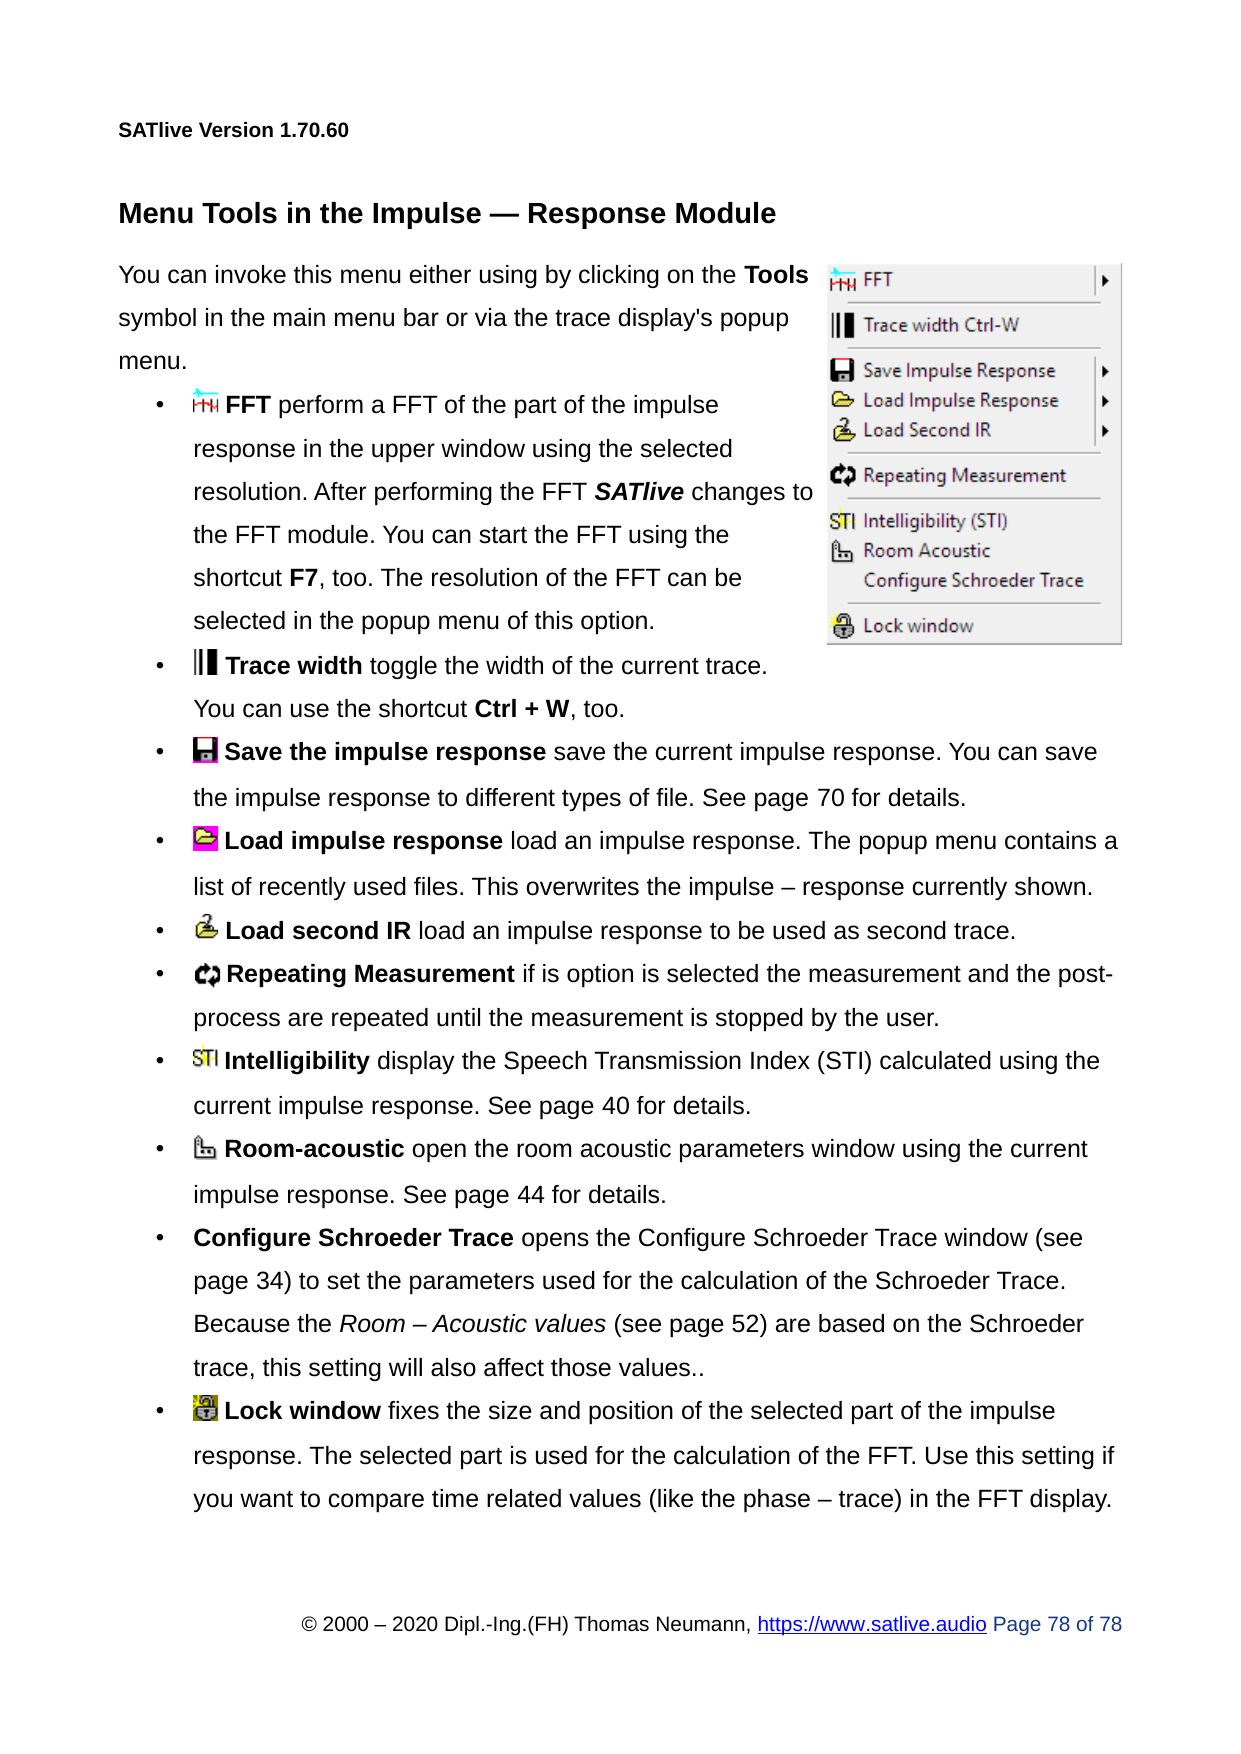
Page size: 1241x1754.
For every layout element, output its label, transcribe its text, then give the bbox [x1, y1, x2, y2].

picture [193, 737, 219, 763]
picture [193, 914, 219, 940]
list Load impulse response load an impulse response. The popup menu contains a list of recently used files. This overwrites the impulse – response currently shown. [156, 826, 1122, 900]
list Save the impulse response save the current impulse response. You can save the impulse response to different types of file. See page 69 for details. [156, 737, 1122, 812]
list Intelligibility display the Speech Transmission Index (STI) calculated using the current impulse response. See page 40 for details. [156, 1046, 1122, 1120]
picture [193, 388, 219, 414]
list Repeating Measurement if is option is selected the measurement and the post-process are repeated until the measurement is stopped by the user. [156, 959, 1122, 1031]
list Load second IR load an impulse response to be used as second trace. [156, 914, 1122, 945]
picture [195, 963, 221, 989]
list Trace width toggle the width of the current trace. You can use the shortcut Ctrl + W, too. [156, 649, 1122, 723]
subtitle Menu Tools in the Impulse — Response Module [118, 197, 1122, 230]
list Room-acoustic open the room acoustic parameters window using the current impulse response. See page 43 for details. [156, 1134, 1122, 1209]
picture [193, 1395, 219, 1421]
picture [193, 649, 219, 675]
text You can invoke this menu either using by clicking on the Tools symbol in the main menu bar or via the trace display's popup menu. [118, 259, 1122, 374]
picture [826, 263, 1123, 645]
picture [193, 826, 219, 851]
picture [193, 1134, 219, 1160]
list FFT perform a FFT of the part of the impulse response in the upper window using the selected resolution. After performing the FFT SATlive changes to the FFT module. You can start the FFT using the shortcut F7, too. The resolution of the FFT can be selected in the popup menu of this option. [156, 389, 826, 635]
list Lock window fixes the size and position of the selected part of the impulse response. The selected part is used for the calculation of the FFT. Use this setting if you want to compare time related values (like the phase – trace) in the FFT display. [156, 1396, 1122, 1513]
list Configure Schroeder Trace opens the Configure Schroeder Trace window (see page 34) to set the parameters used for the calculation of the Schroeder Trace. Because the Room – Acoustic values (see page 51) are based on the Schroeder trace, this setting will also affect those values.. [156, 1223, 1122, 1381]
picture [193, 1045, 219, 1071]
